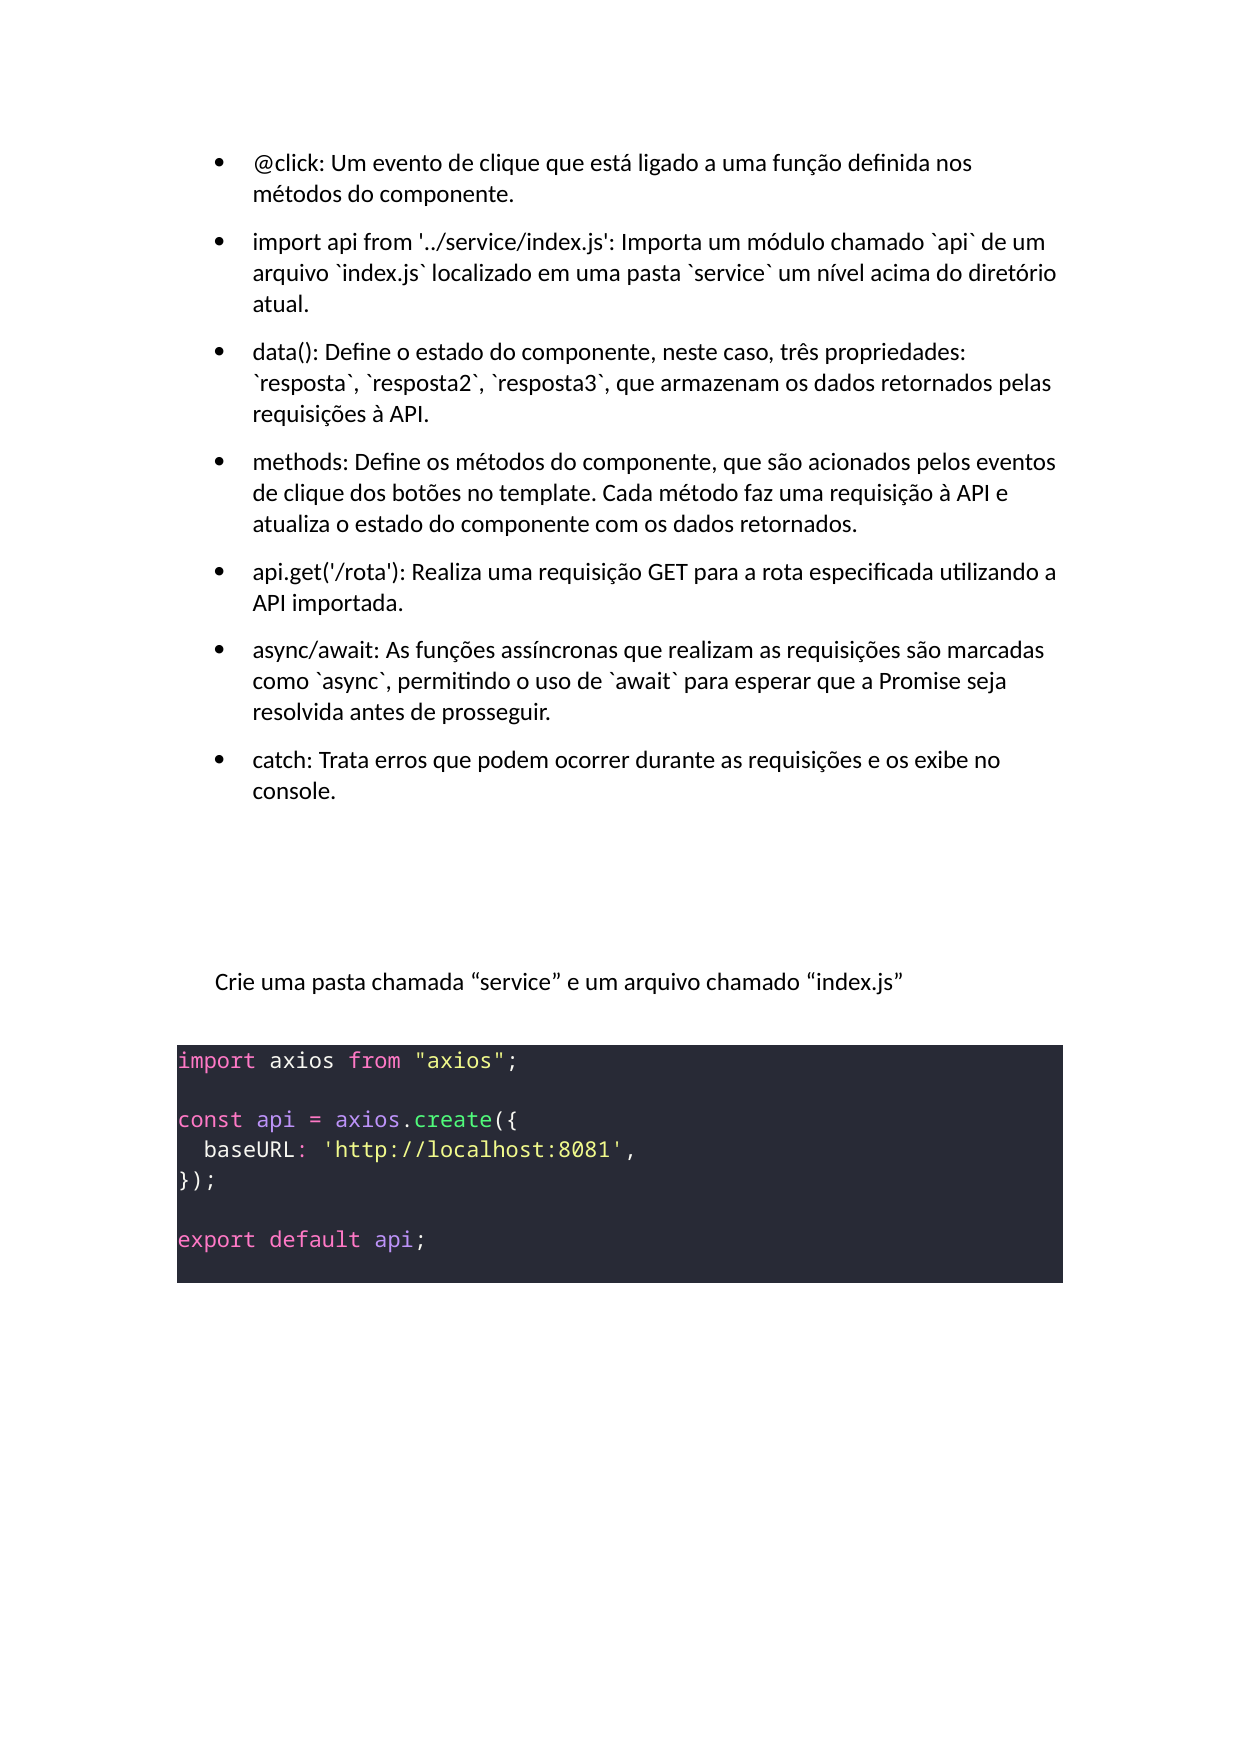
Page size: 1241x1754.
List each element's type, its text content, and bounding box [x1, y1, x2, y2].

text }); [177, 1164, 1063, 1194]
list data(): Define o estado do componente, neste caso, três propriedades: `resposta`, `resposta2`, `resposta3`, que armazenam os dados retornados pelas requisições à API. [215, 336, 1063, 429]
text import axios from "axios"; [177, 1045, 1063, 1075]
list api.get('/rota'): Realiza uma requisição GET para a rota especificada utilizando a API importada. [215, 556, 1063, 617]
text export default api; [177, 1224, 1063, 1253]
list catch: Trata erros que podem ocorrer durante as requisições e os exibe no console. [215, 744, 1063, 806]
list methods: Define os métodos do componente, que são acionados pelos eventos de clique dos botões no template. Cada método faz uma requisição à API e atualiza o estado do componente com os dados retornados. [215, 446, 1063, 538]
list async/await: As funções assíncronas que realizam as requisições são marcadas como `async`, permitindo o uso de `await` para esperar que a Promise seja resolvida antes de prosseguir. [215, 634, 1063, 727]
text const api = axios.create({ [177, 1104, 1063, 1134]
list @click: Um evento de clique que está ligado a uma função definida nos métodos do componente. [215, 148, 1063, 209]
text Crie uma pasta chamada “service” e um arquivo chamado “index.js” [215, 966, 1063, 1028]
text baseURL: 'http://localhost:8081', [177, 1134, 1063, 1164]
list import api from '../service/index.js': Importa um módulo chamado `api` de um arquivo `index.js` localizado em uma pasta `service` um nível acima do diretório atual. [215, 226, 1063, 319]
